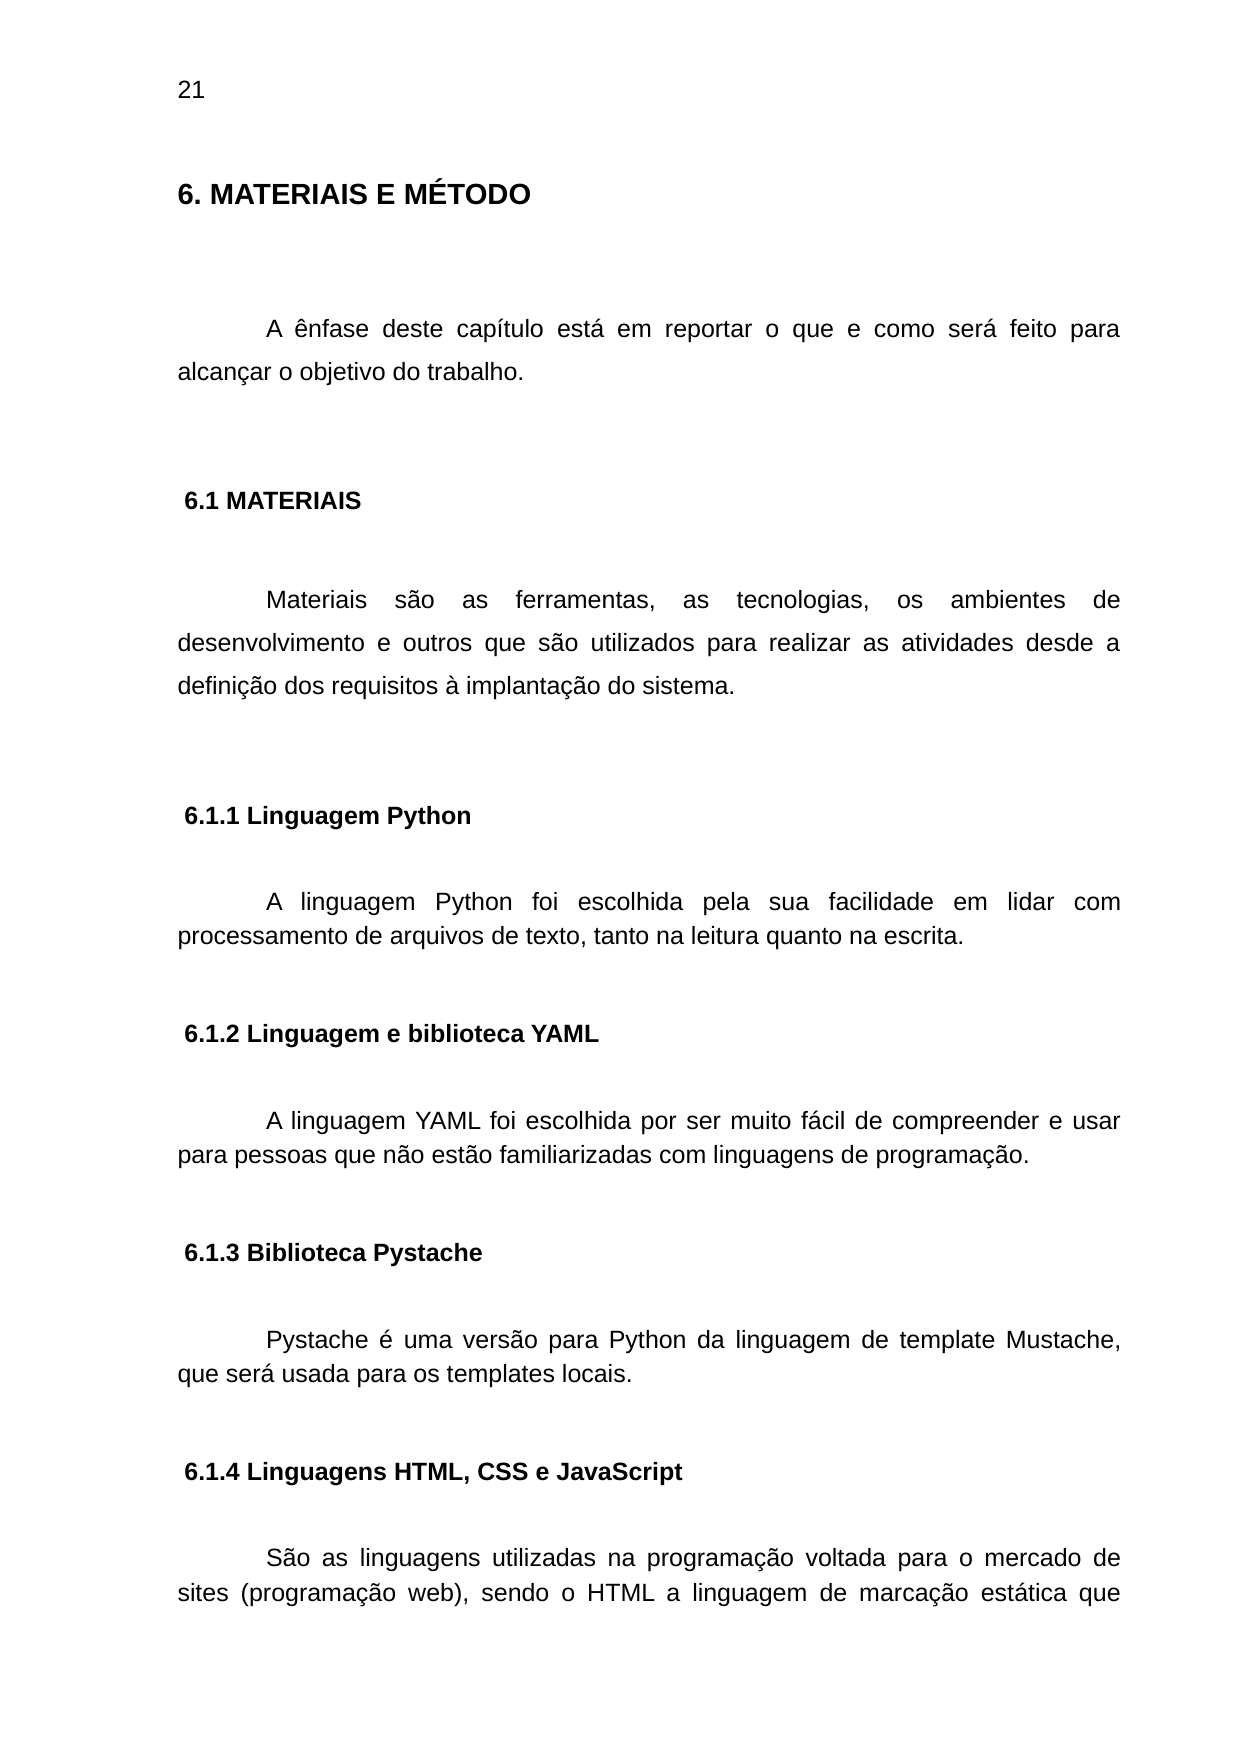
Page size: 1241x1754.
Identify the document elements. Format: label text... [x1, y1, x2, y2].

subtitle Linguagens HTML, CSS e JavaScript [177, 1457, 1122, 1486]
text A linguagem Python foi escolhida pela sua facilidade em lidar com processamento de arquivos de texto, tanto na leitura quanto na escrita. [177, 887, 1122, 950]
text A ênfase deste capítulo está em reportar o que e como será feito para alcançar o objetivo do trabalho. [177, 314, 1122, 386]
subtitle Linguagem Python [177, 801, 1122, 829]
text Pystache é uma versão para Python da linguagem de template Mustache, que será usada para os templates locais. [177, 1324, 1122, 1388]
subtitle MATERIAIS E MÉTODO [177, 177, 1122, 211]
subtitle Biblioteca Pystache [177, 1238, 1122, 1267]
text Materiais são as ferramentas, as tecnologias, os ambientes de desenvolvimento e outros que são utilizados para realizar as atividades desde a definição dos requisitos à implantação do sistema. [177, 585, 1122, 700]
subtitle MATERIAIS [177, 486, 1122, 515]
text A linguagem YAML foi escolhida por ser muito fácil de compreender e usar para pessoas que não estão familiarizadas com linguagens de programação. [177, 1106, 1122, 1169]
subtitle Linguagem e biblioteca YAML [177, 1019, 1122, 1048]
text São as linguagens utilizadas na programação voltada para o mercado de sites (programação web), sendo o HTML a linguagem de marcação estática que [177, 1543, 1122, 1607]
